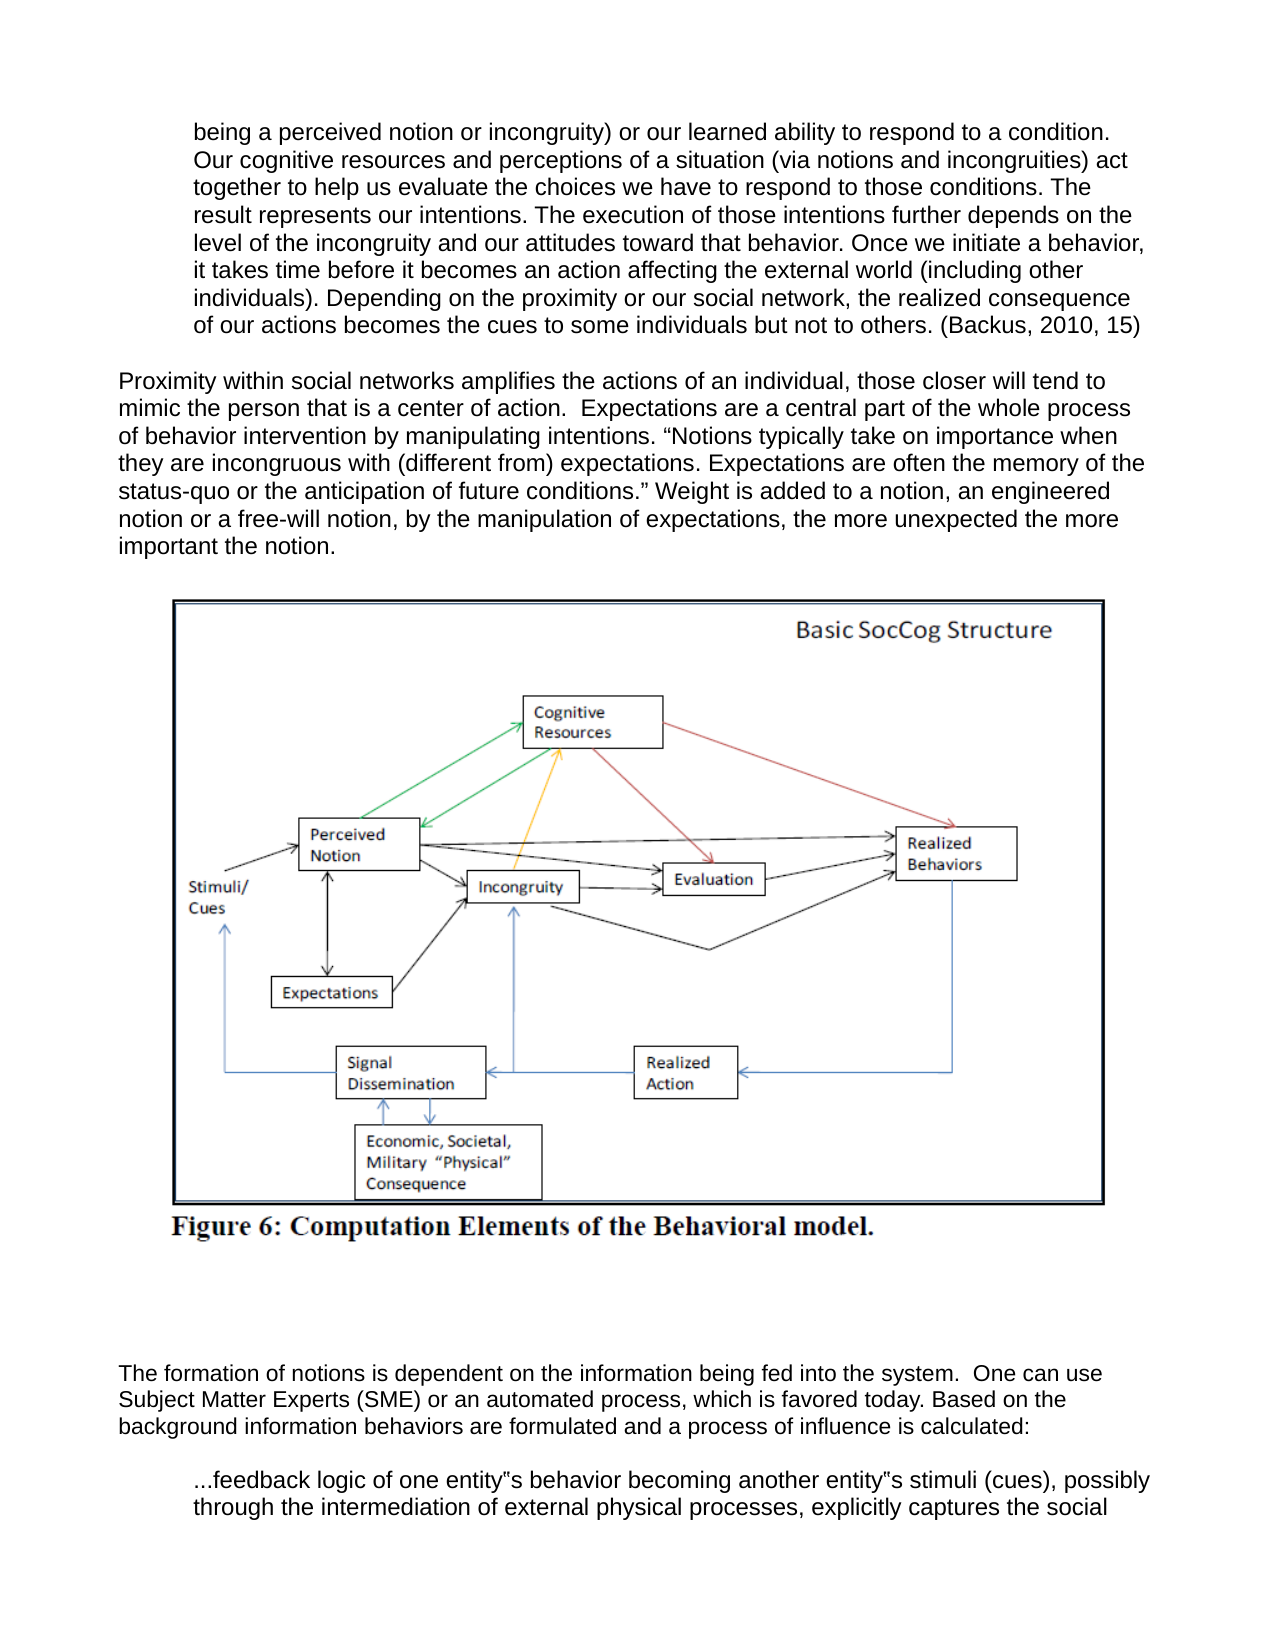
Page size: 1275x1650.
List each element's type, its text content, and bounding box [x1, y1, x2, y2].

picture [155, 587, 1120, 1254]
text being a perceived notion or incongruity) or our learned ability to respond to a condition. Our cognitive resources and perceptions of a situation (via notions and incongruities) act together to help us evaluate the choices we have to respond to those conditions. The result represents our intentions. The execution of those intentions further depends on the level of the incongruity and our attitudes toward that behavior. Once we initiate a behavior, it takes time before it becomes an action affecting the external world (including other individuals). Depending on the proximity or our social network, the realized consequence of our actions becomes the cues to some individuals but not to others. (Backus, 2010, 15) [193, 118, 1157, 339]
text ...feedback logic of one entity‟s behavior becoming another entity‟s stimuli (cues), possibly through the intermediation of external physical processes, explicitly captures the social [193, 1466, 1157, 1521]
text The formation of notions is dependent on the information being fed into the system. One can use Subject Matter Experts (SME) or an automated process, which is favored today. Based on the background information behaviors are formulated and a process of influence is calculated: [118, 1360, 1157, 1439]
text Proximity within social networks amplifies the actions of an individual, those closer will tend to mimic the person that is a center of action. Expectations are a central part of the whole process of behavior intervention by manipulating intentions. “Notions typically take on importance when they are incongruous with (different from) expectations. Expectations are often the memory of the status-quo or the anticipation of future conditions.” Weight is added to a notion, an engineered notion or a free-will notion, by the manipulation of expectations, the more unexpected the more important the notion. [118, 367, 1157, 560]
